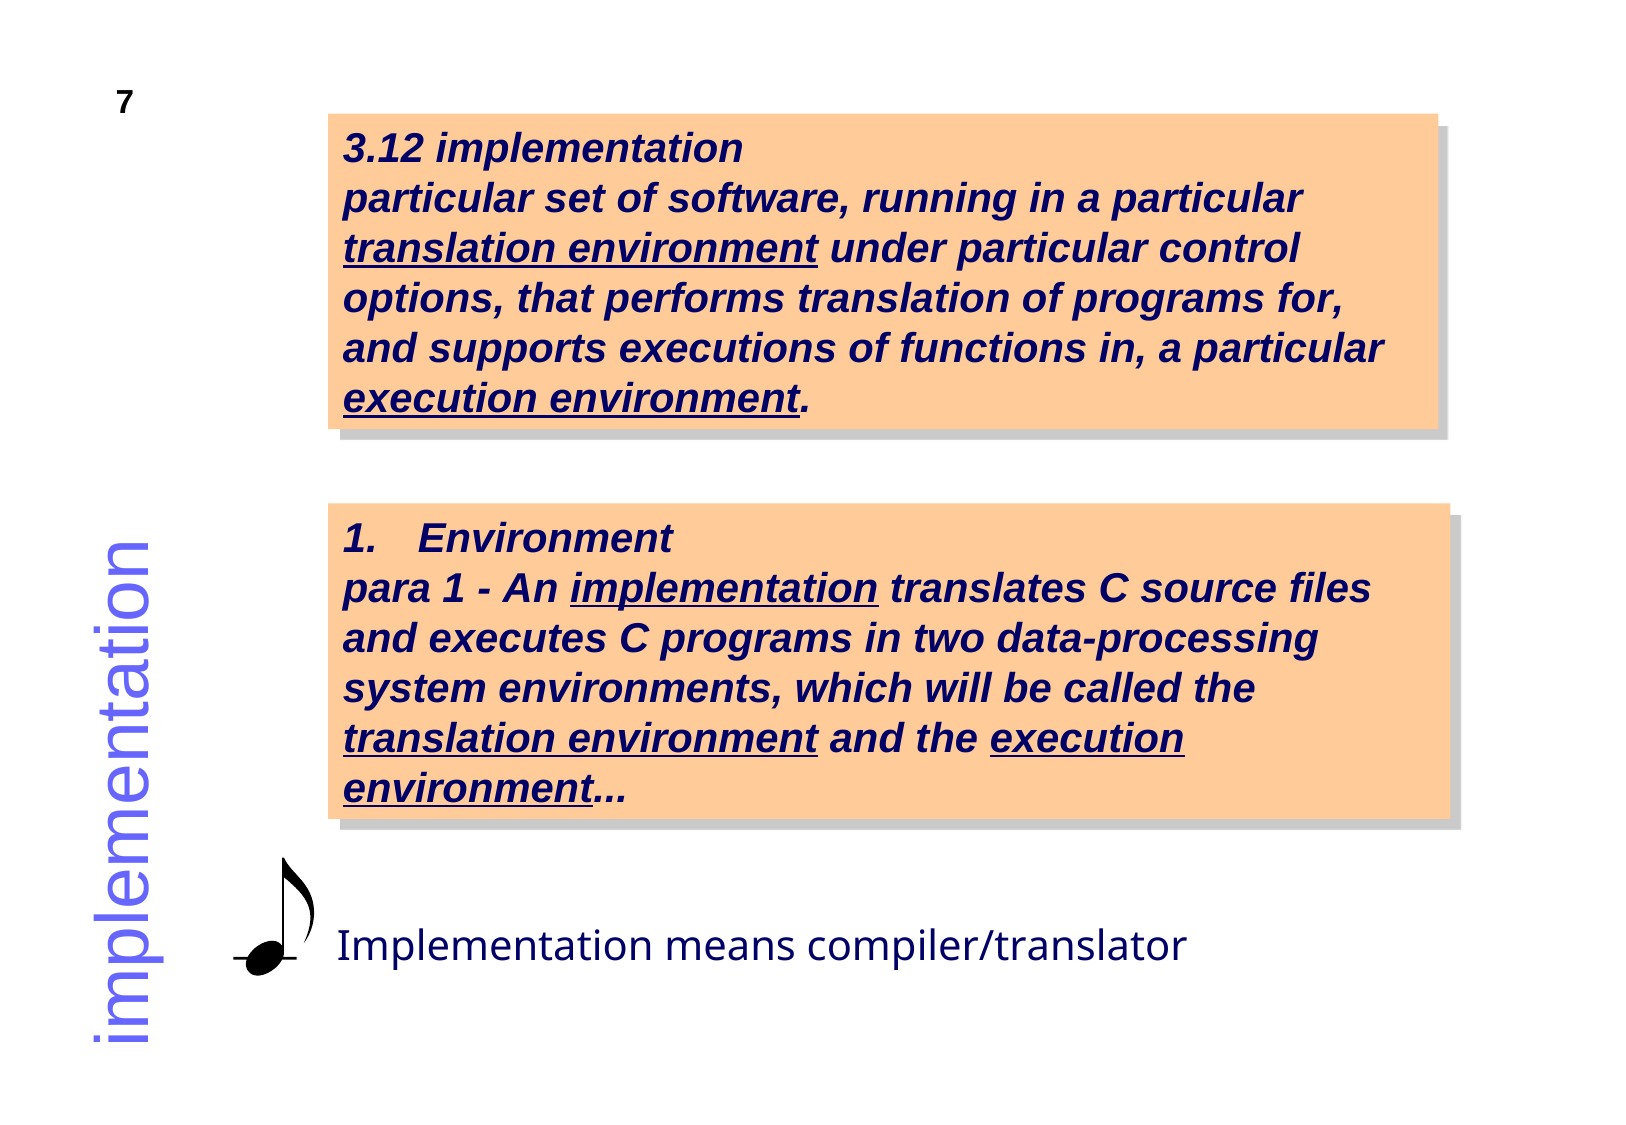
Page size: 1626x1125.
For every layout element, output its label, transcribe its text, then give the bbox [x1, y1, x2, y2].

text_box Implementation means compiler/translator [322, 910, 1433, 977]
text_box [233, 857, 315, 976]
text_box Environment para 1 - An implementation translates C source files and executes C programs in two data-processing system environments, which will be called the translation environment and the execution environment... [328, 503, 1451, 819]
text_box 3.12 implementation particular set of software, running in a particular translation environment under particular control options, that performs translation of programs for, and supports executions of functions in, a particular execution environment. [328, 113, 1439, 430]
title implementation [50, 187, 188, 1063]
list [212, 62, 1550, 1063]
